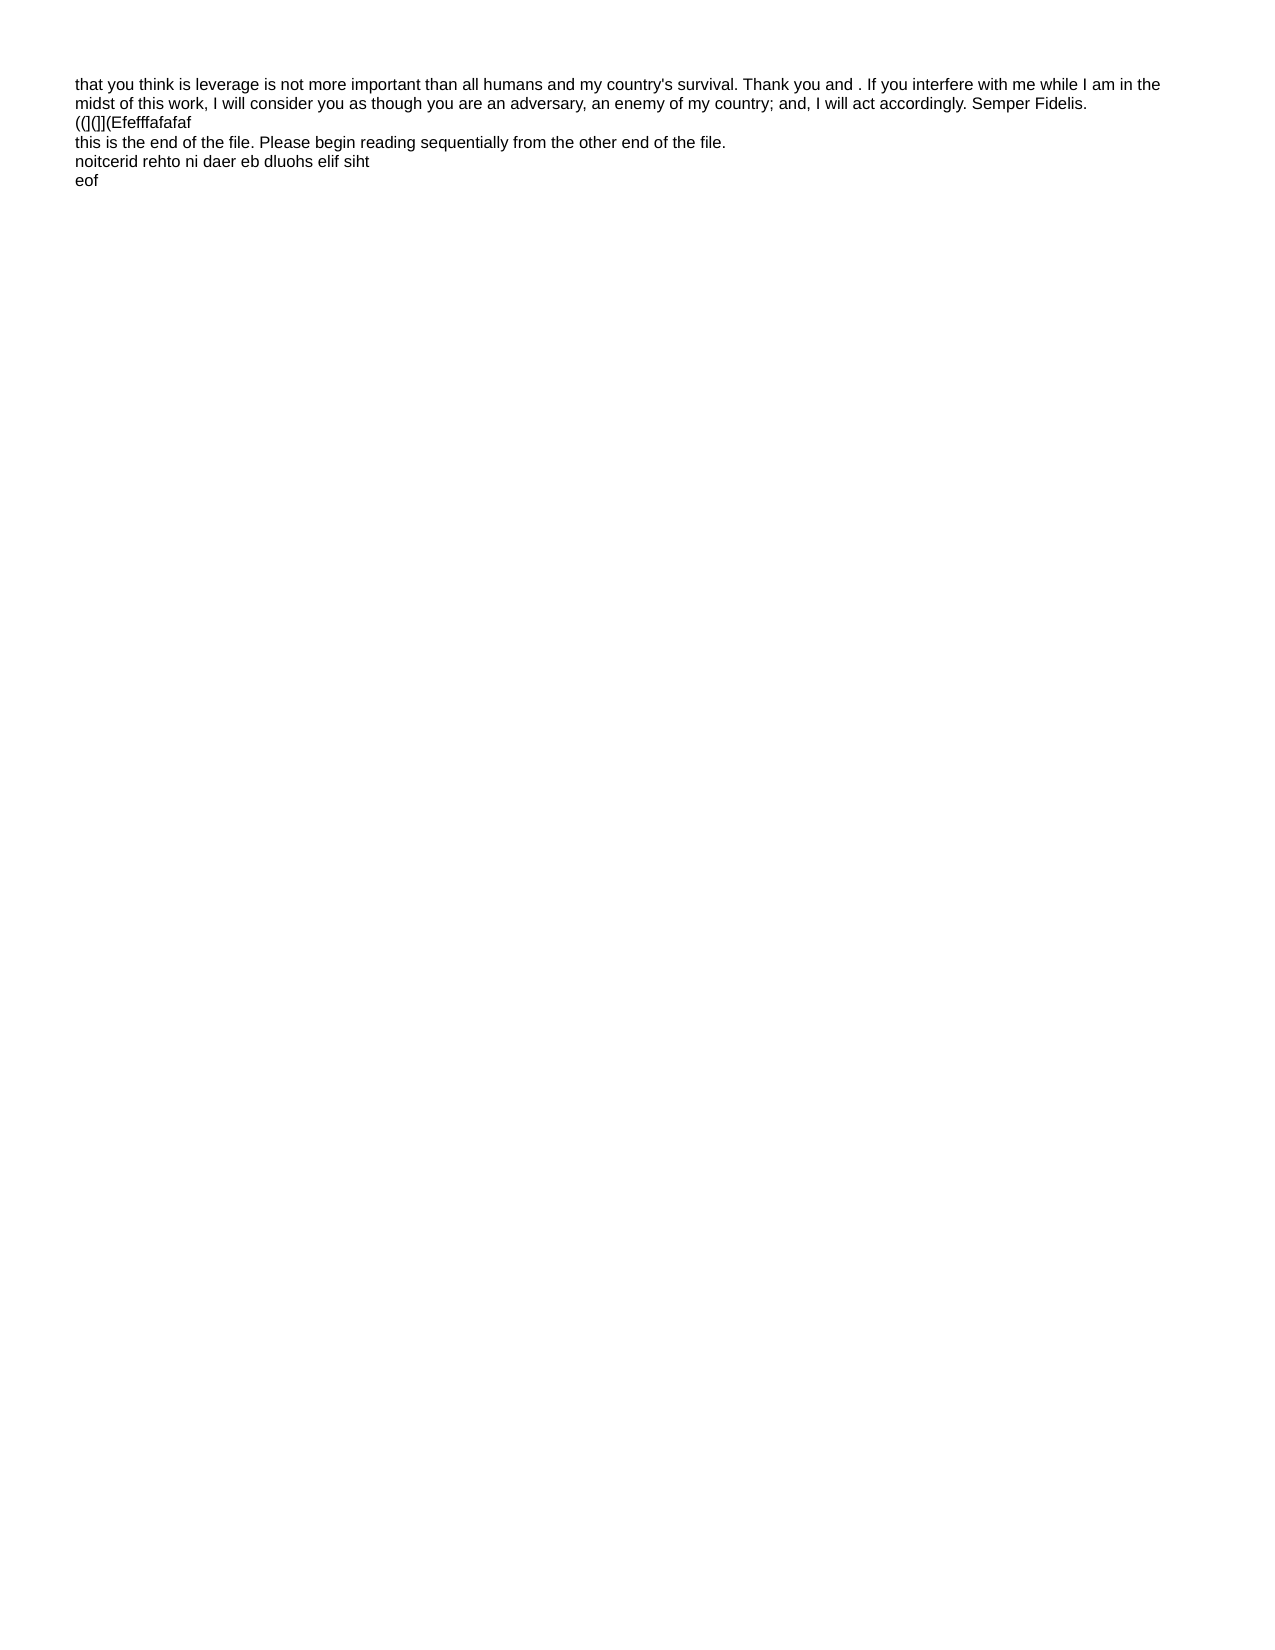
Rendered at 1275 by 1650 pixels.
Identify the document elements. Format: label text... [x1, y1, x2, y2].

text eof [75, 171, 1200, 190]
text ((](]](Efefffafafaf [75, 113, 1200, 132]
text this is the end of the file. Please begin reading sequentially from the other end of the file. [75, 132, 1200, 152]
text that you think is leverage is not more important than all humans and my country's survival. Thank you and . If you interfere with me while I am in the midst of this work, I will consider you as though you are an adversary, an enemy of my country; and, I will act accordingly. Semper Fidelis. [75, 75, 1200, 113]
text noitcerid rehto ni daer eb dluohs elif siht [75, 152, 1200, 171]
